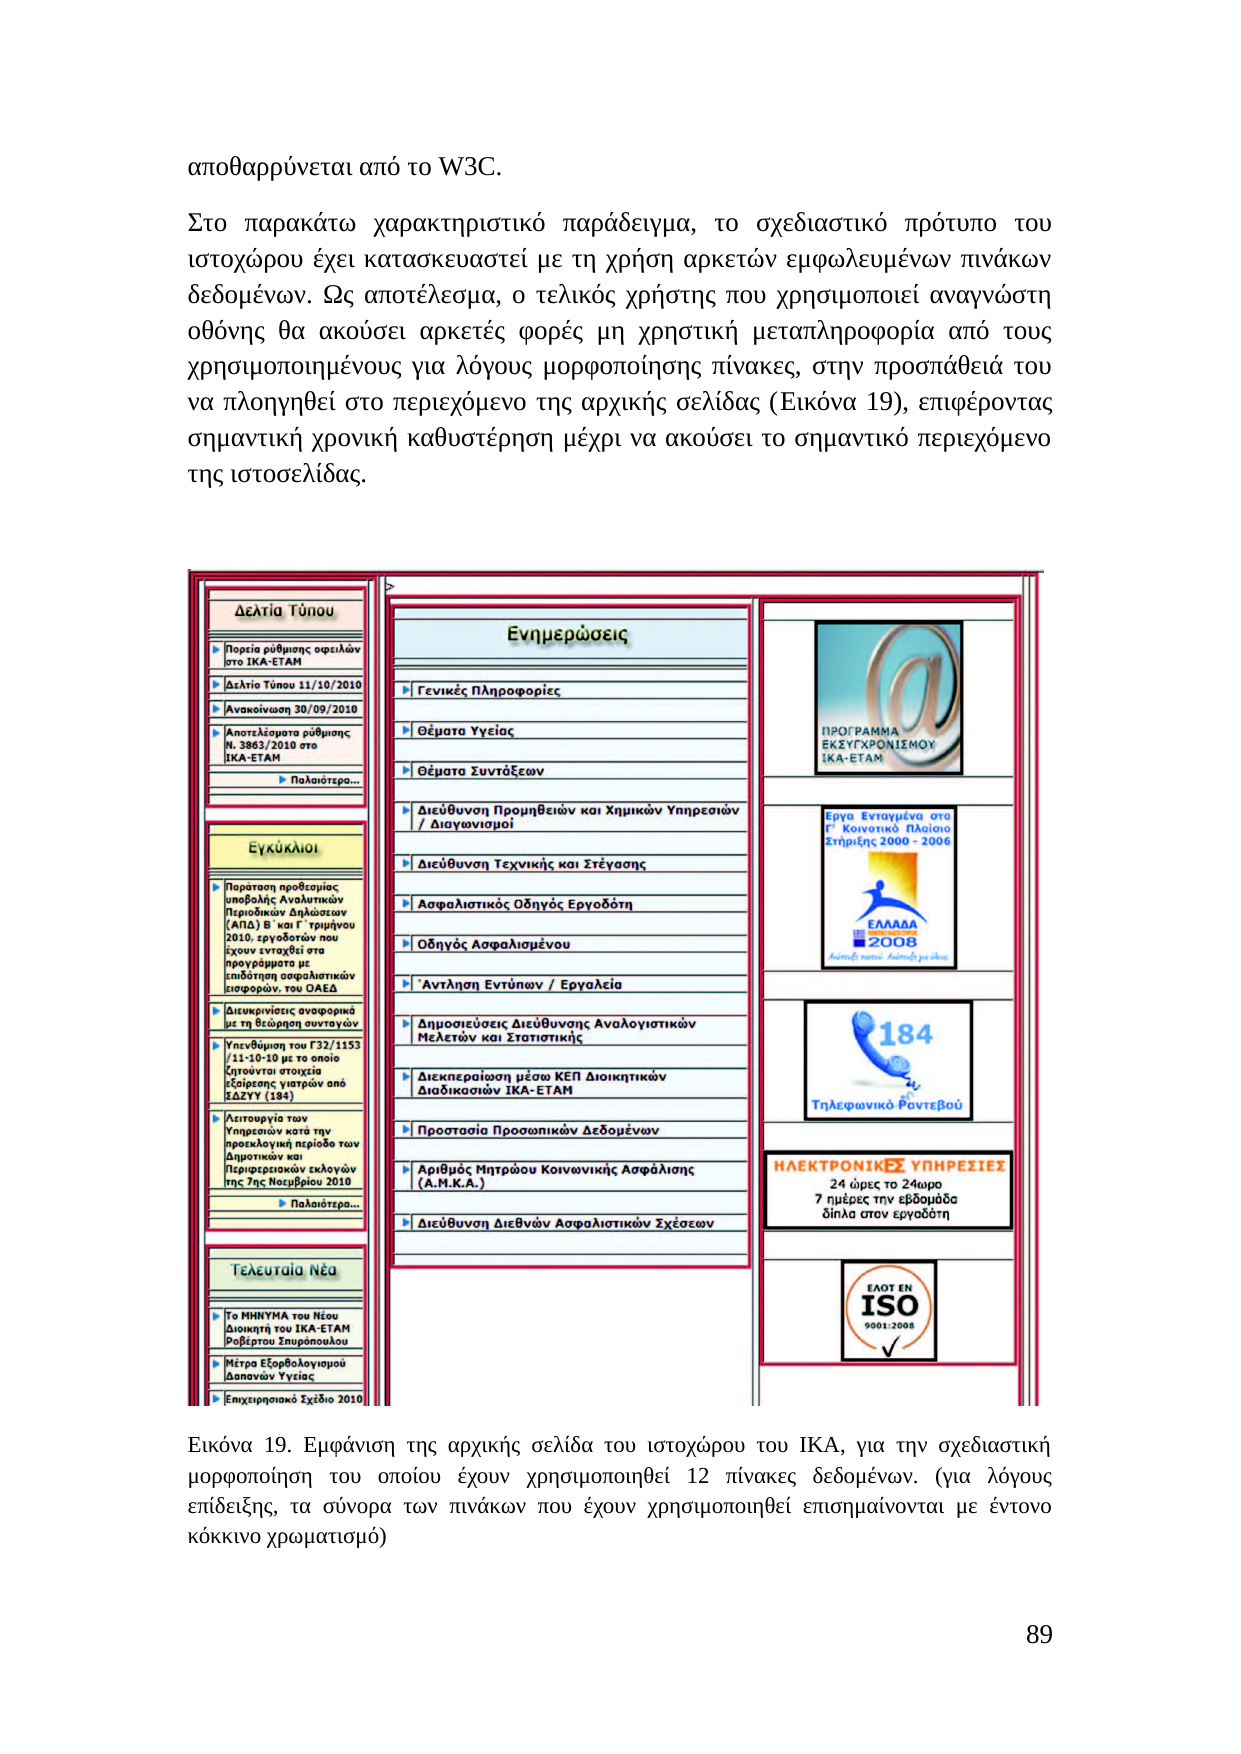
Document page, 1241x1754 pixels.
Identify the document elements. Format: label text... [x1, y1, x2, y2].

text αποθαρρύνεται από το W3C. [187, 150, 1053, 181]
picture [187, 569, 1044, 1406]
text Στο παρακάτω χαρακτηριστικό παράδειγμα, το σχεδιαστικό πρότυπο του ιστοχώρου έχει κατασκευαστεί με τη χρήση αρκετών εμφωλευμένων πινάκων δεδομένων. Ως αποτέλεσμα, ο τελικός χρήστης που χρησιμοποιεί αναγνώστη οθόνης θα ακούσει αρκετές φορές μη χρηστική μεταπληροφορία από τους χρησιμοποιημένους για λόγους μορφοποίησης πίνακες, στην προσπάθειά του να πλοηγηθεί στο περιεχόμενο της αρχικής σελίδας (), επιφέροντας σημαντική χρονική καθυστέρηση μέχρι να ακούσει το σημαντικό περιεχόμενο της ιστοσελίδας. [187, 207, 1053, 488]
text Εικόνα . Εμφάνιση της αρχικής σελίδα του ιστοχώρου του ΙΚΑ, για την σχεδιαστική μορφοποίηση του οποίου έχουν χρησιμοποιηθεί 12 πίνακες δεδομένων. (για λόγους επίδειξης, τα σύνορα των πινάκων που έχουν χρησιμοποιηθεί επισημαίνονται με έντονο κόκκινο χρωματισμό) [187, 1431, 1053, 1548]
